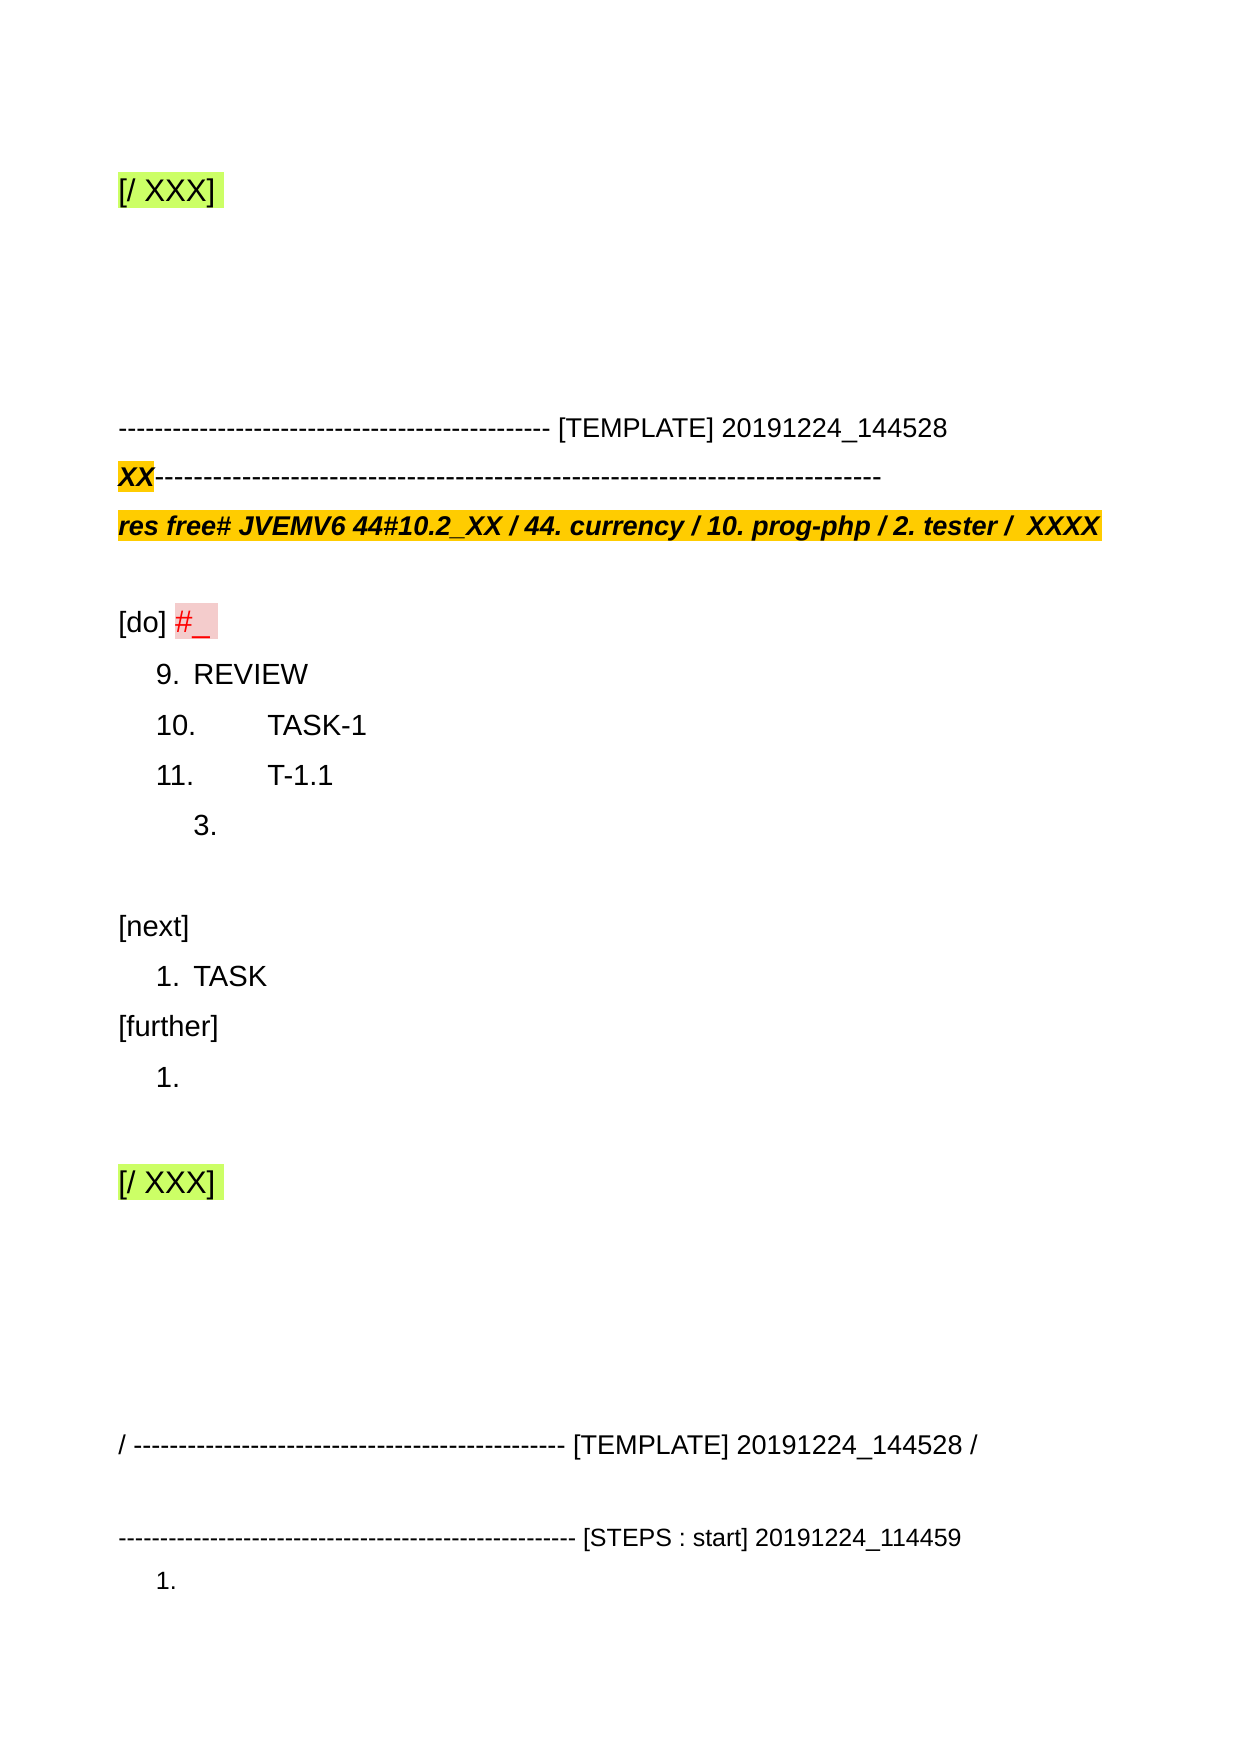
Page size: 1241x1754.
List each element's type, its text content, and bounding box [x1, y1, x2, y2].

list TASK-1 [156, 707, 1122, 741]
text / ------------------------------------------------ [TEMPLATE] 20191224_144528 / [118, 1429, 1122, 1461]
list T-1.1 [156, 758, 1122, 791]
text [/ XXX] [118, 118, 1122, 208]
text [next] [118, 909, 1122, 942]
text ------------------------------------------------ [TEMPLATE] 20191224_144528 [118, 412, 1122, 444]
text XX--------------------------------------------------------------------------- [118, 459, 1122, 493]
text [do] #_ [118, 603, 1122, 639]
text [/ XXX] [118, 1110, 1122, 1200]
text [further] [118, 1009, 1122, 1043]
list REVIEW [156, 657, 1122, 691]
text ------------------------------------------------------- [STEPS : start] 20191224_114459 [118, 1523, 1122, 1552]
text res free# JVEMV6 44#10.2_XX / 44. currency / 10. prog-php / 2. tester / XXXX [118, 509, 1122, 541]
list TASK [156, 959, 1122, 993]
